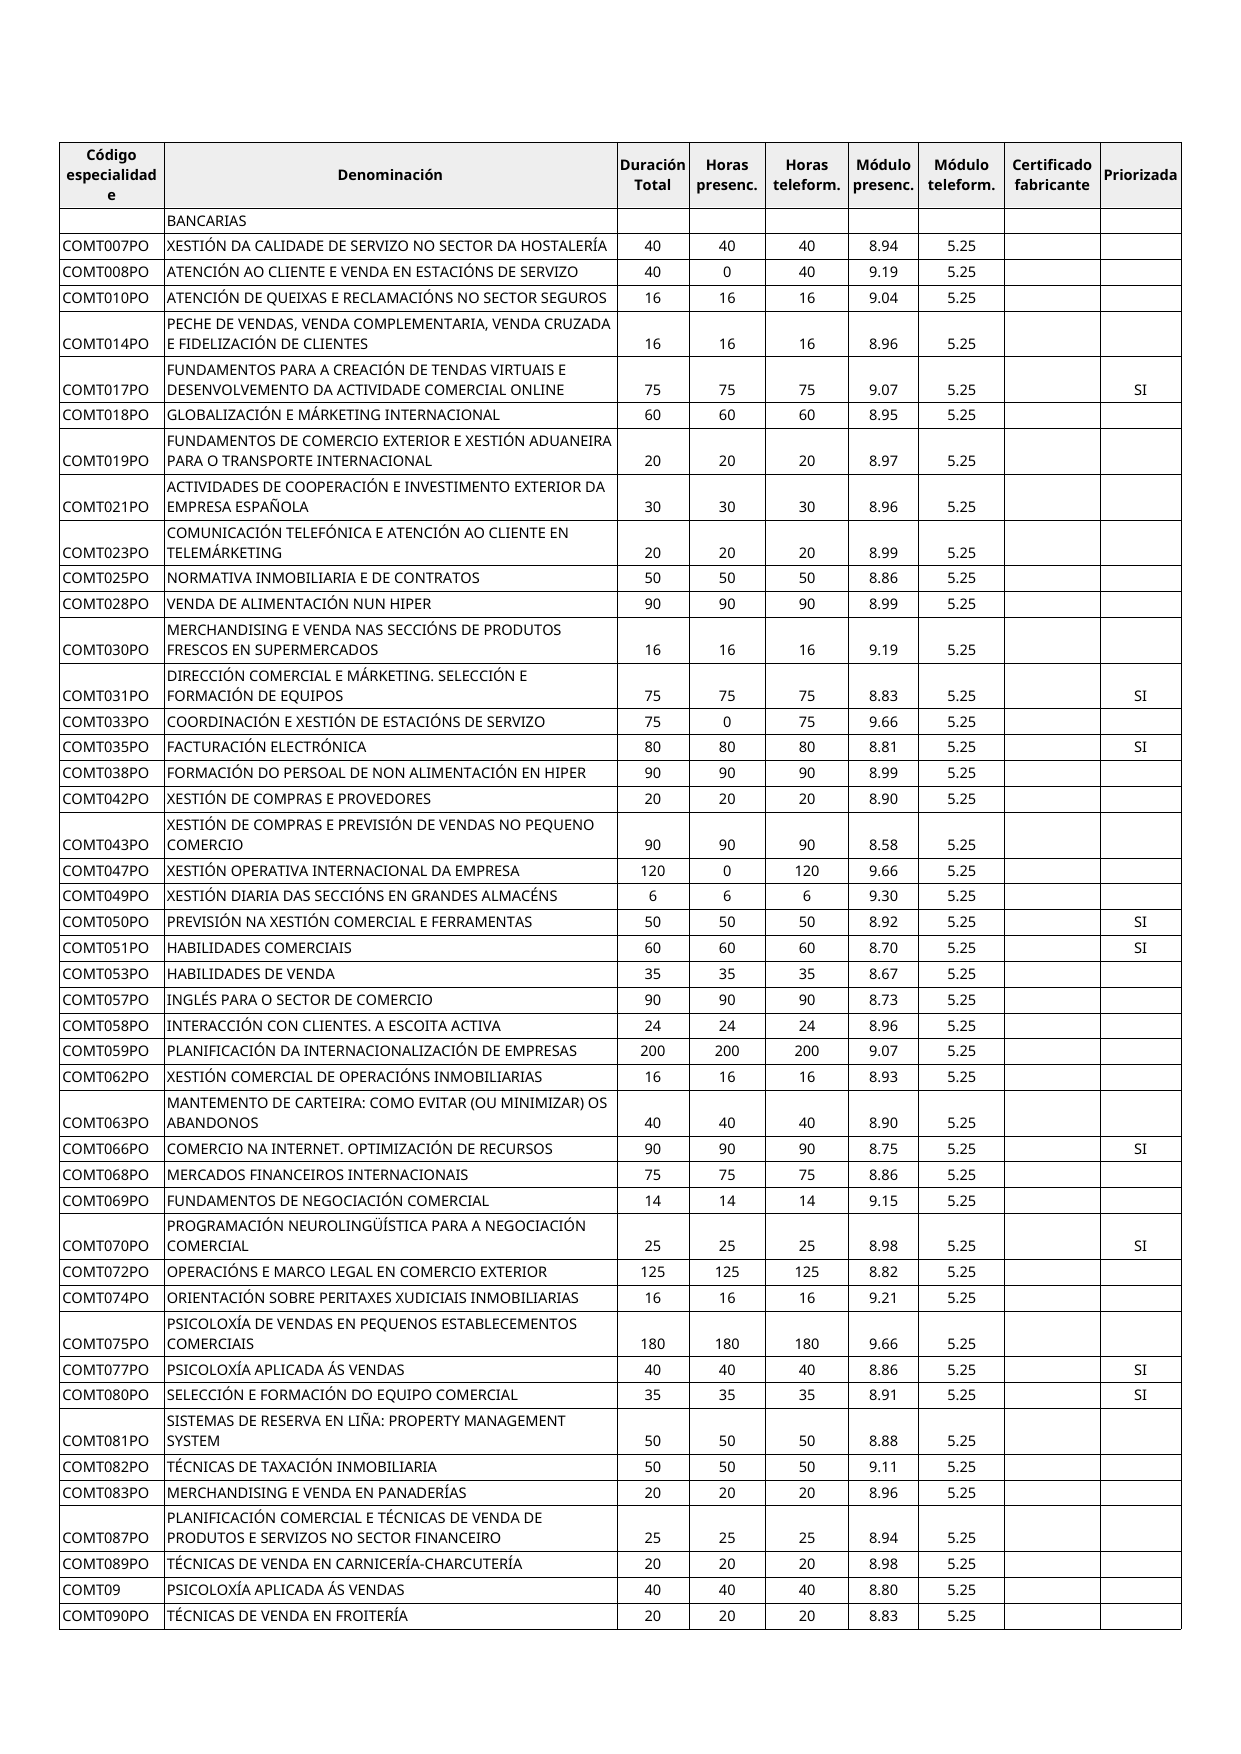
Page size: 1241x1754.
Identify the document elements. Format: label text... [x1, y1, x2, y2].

table_cell TÉCNICAS DE TAXACIÓN INMOBILIARIA [165, 1455, 617, 1479]
table_cell 50 [766, 910, 848, 935]
table_cell 5,25 [919, 1214, 1004, 1259]
table_cell 5,25 [919, 1091, 1004, 1136]
table_cell 120 [618, 859, 689, 883]
table_cell 80 [618, 735, 689, 760]
table_cell [1101, 403, 1181, 428]
table_cell 16 [766, 618, 848, 663]
table_cell [1101, 709, 1181, 734]
table_cell 24 [618, 1014, 689, 1038]
table_cell 20 [690, 521, 765, 565]
table_cell 16 [690, 286, 765, 311]
table_cell [1005, 618, 1100, 663]
table_cell SI [1101, 1357, 1181, 1382]
table_cell 25 [766, 1506, 848, 1551]
table_cell 8,80 [849, 1578, 918, 1603]
table_cell PREVISIÓN NA XESTIÓN COMERCIAL E FERRAMENTAS [165, 910, 617, 935]
table_cell [60, 209, 164, 233]
table_header Módulo teleform. [919, 143, 1004, 207]
table_cell COMT043PO [60, 813, 164, 857]
table_cell 60 [690, 936, 765, 961]
table_cell [1005, 429, 1100, 474]
table_cell 9,11 [849, 1455, 918, 1479]
table_cell 8,73 [849, 988, 918, 1012]
table_cell COMT018PO [60, 403, 164, 428]
table_cell 5,25 [919, 1506, 1004, 1551]
table_cell MANTEMENTO DE CARTEIRA: COMO EVITAR (OU MINIMIZAR) OS ABANDONOS [165, 1091, 617, 1136]
table_cell [1005, 260, 1100, 285]
table_cell 90 [618, 813, 689, 857]
table_cell COMT074PO [60, 1286, 164, 1311]
table_cell 5,25 [919, 566, 1004, 591]
table_cell 75 [766, 709, 848, 734]
table_cell 16 [618, 286, 689, 311]
table_cell [1005, 1039, 1100, 1064]
table_cell [1005, 234, 1100, 259]
table_cell 40 [690, 1357, 765, 1382]
table_cell SI [1101, 664, 1181, 708]
table_cell 90 [618, 592, 689, 617]
table_cell 75 [690, 357, 765, 402]
table_cell COMT058PO [60, 1014, 164, 1038]
table_cell 9,22 [849, 209, 918, 233]
table_cell 40 [766, 1357, 848, 1382]
table_cell 9,07 [849, 1039, 918, 1064]
table_cell 50 [618, 910, 689, 935]
table_cell [1005, 1552, 1100, 1577]
table_cell 16 [690, 1286, 765, 1311]
table_cell 5,25 [919, 1409, 1004, 1454]
table_cell 20 [690, 787, 765, 812]
table_cell [1005, 1091, 1100, 1136]
table_cell 25 [690, 1506, 765, 1551]
table_cell 75 [618, 709, 689, 734]
table_cell DIRECCIÓN COMERCIAL E MÁRKETING. SELECCIÓN E FORMACIÓN DE EQUIPOS [165, 664, 617, 708]
table_cell FUNDAMENTOS DE COMERCIO EXTERIOR E XESTIÓN ADUANEIRA PARA O TRANSPORTE INTERNACIONAL [165, 429, 617, 474]
table_cell 5,25 [919, 735, 1004, 760]
table_cell [1101, 618, 1181, 663]
table_cell 8,96 [849, 475, 918, 519]
table_cell [1101, 1162, 1181, 1187]
table_cell 30 [766, 475, 848, 519]
table_cell [1101, 1604, 1181, 1628]
table_cell 6 [766, 884, 848, 909]
table_cell 8,98 [849, 1552, 918, 1577]
table_cell 0 [690, 709, 765, 734]
table_cell 8,83 [849, 664, 918, 708]
table_cell 90 [690, 813, 765, 857]
table_cell 125 [618, 1260, 689, 1285]
table_cell 5,25 [919, 521, 1004, 565]
table_cell 5,25 [919, 312, 1004, 356]
table_cell 8,86 [849, 1162, 918, 1187]
table_cell 25 [690, 1214, 765, 1259]
table_cell 20 [766, 521, 848, 565]
table_cell 35 [766, 962, 848, 987]
table_cell [1005, 1481, 1100, 1505]
table_cell 5,25 [919, 403, 1004, 428]
table_cell 90 [766, 1137, 848, 1161]
table_cell 20 [766, 1552, 848, 1577]
table_cell [1101, 1312, 1181, 1356]
table_cell FACTURACIÓN ELECTRÓNICA [165, 735, 617, 760]
table_cell 16 [690, 618, 765, 663]
table_cell 8,82 [849, 1260, 918, 1285]
table_cell XESTIÓN DE COMPRAS E PREVISIÓN DE VENDAS NO PEQUENO COMERCIO [165, 813, 617, 857]
table_cell [1005, 1455, 1100, 1479]
table_cell PLANIFICACIÓN COMERCIAL E TÉCNICAS DE VENDA DE PRODUTOS E SERVIZOS NO SECTOR FINANCEIRO [165, 1506, 617, 1551]
table_cell 5,25 [919, 1552, 1004, 1577]
table_cell 16 [690, 312, 765, 356]
table_cell 5,25 [919, 618, 1004, 663]
table_cell PSICOLOXÍA DE VENDAS EN PEQUENOS ESTABLECEMENTOS COMERCIAIS [165, 1312, 617, 1356]
table_cell COMT090PO [60, 1604, 164, 1628]
table_cell FORMACIÓN DO PERSOAL DE NON ALIMENTACIÓN EN HIPER [165, 761, 617, 786]
table_cell COMT053PO [60, 962, 164, 987]
table_cell [1005, 761, 1100, 786]
table_cell [1005, 357, 1100, 402]
table_cell COMT035PO [60, 735, 164, 760]
table_cell [1101, 1506, 1181, 1551]
table_cell 90 [690, 1137, 765, 1161]
table_cell COMT066PO [60, 1137, 164, 1161]
table_cell MERCHANDISING E VENDA EN PANADERÍAS [165, 1481, 617, 1505]
table_cell 5,25 [919, 475, 1004, 519]
table_cell XESTIÓN COMERCIAL DE OPERACIÓNS INMOBILIARIAS [165, 1065, 617, 1090]
table_cell COMT080PO [60, 1383, 164, 1408]
table_cell COMT089PO [60, 1552, 164, 1577]
table_cell 5,25 [919, 286, 1004, 311]
table_cell 9,66 [849, 709, 918, 734]
table_cell 50 [766, 1455, 848, 1479]
table_cell [1005, 521, 1100, 565]
table_cell 75 [690, 664, 765, 708]
table_cell [1101, 1260, 1181, 1285]
table_cell SI [1101, 936, 1181, 961]
table_cell 8,96 [849, 312, 918, 356]
table_cell 16 [766, 312, 848, 356]
table_cell [1005, 1137, 1100, 1161]
table_cell 20 [618, 1552, 689, 1577]
table_cell 5,25 [919, 1481, 1004, 1505]
table_cell 8,99 [849, 761, 918, 786]
table_cell [1005, 1357, 1100, 1382]
table_cell [1101, 234, 1181, 259]
table_cell 16 [618, 1286, 689, 1311]
table_cell COMT014PO [60, 312, 164, 356]
table_cell [1101, 787, 1181, 812]
table_cell 30 [690, 475, 765, 519]
table_cell [1101, 592, 1181, 617]
table_cell 30 [618, 475, 689, 519]
table_cell SI [1101, 1214, 1181, 1259]
table_cell 40 [690, 1578, 765, 1603]
table_cell FUNDAMENTOS DE NEGOCIACIÓN COMERCIAL [165, 1188, 617, 1213]
table_cell 5,25 [919, 787, 1004, 812]
table_cell 75 [766, 357, 848, 402]
table_cell [1101, 1409, 1181, 1454]
table_cell VENDA DE ALIMENTACIÓN NUN HIPER [165, 592, 617, 617]
table_cell 8,96 [849, 1481, 918, 1505]
table_cell 75 [766, 1162, 848, 1187]
table_cell 40 [618, 234, 689, 259]
table_cell 40 [766, 234, 848, 259]
table_cell ATENCIÓN DE QUEIXAS E RECLAMACIÓNS NO SECTOR SEGUROS [165, 286, 617, 311]
table_cell 40 [618, 1091, 689, 1136]
table_cell [1005, 813, 1100, 857]
table_cell 125 [690, 1260, 765, 1285]
table_cell [1005, 403, 1100, 428]
table_cell COMT025PO [60, 566, 164, 591]
table_cell [1101, 1578, 1181, 1603]
table_cell [1005, 1188, 1100, 1213]
table_cell [1005, 1286, 1100, 1311]
table_cell [1005, 859, 1100, 883]
table_cell 8,86 [849, 1357, 918, 1382]
table_cell [1005, 664, 1100, 708]
table_cell COMT030PO [60, 618, 164, 663]
table_cell 90 [766, 988, 848, 1012]
table_cell COMT031PO [60, 664, 164, 708]
table_cell ATENCIÓN AO CLIENTE E VENDA EN ESTACIÓNS DE SERVIZO [165, 260, 617, 285]
table_cell 40 [766, 1091, 848, 1136]
table_cell 8,93 [849, 1065, 918, 1090]
table_cell 5,25 [919, 962, 1004, 987]
table_cell 5,25 [919, 1065, 1004, 1090]
table_cell 5,25 [919, 1578, 1004, 1603]
table_cell PECHE DE VENDAS, VENDA COMPLEMENTARIA, VENDA CRUZADA E FIDELIZACIÓN DE CLIENTES [165, 312, 617, 356]
table_cell SI [1101, 1137, 1181, 1161]
table_cell 60 [618, 403, 689, 428]
table_cell 0 [690, 859, 765, 883]
table_cell 5,25 [919, 1312, 1004, 1356]
table_cell [1005, 936, 1100, 961]
table_cell 24 [766, 1014, 848, 1038]
table_cell 5,25 [919, 1455, 1004, 1479]
table_cell PLANIFICACIÓN DA INTERNACIONALIZACIÓN DE EMPRESAS [165, 1039, 617, 1064]
table_cell 50 [766, 1409, 848, 1454]
table_cell [1101, 1552, 1181, 1577]
table_cell 5,25 [919, 234, 1004, 259]
table_cell 16 [766, 286, 848, 311]
table_cell [690, 209, 765, 233]
table_cell [1101, 566, 1181, 591]
table_cell HABILIDADES COMERCIAIS [165, 936, 617, 961]
table_cell 35 [690, 1383, 765, 1408]
table_cell 16 [766, 1286, 848, 1311]
table_cell COMT077PO [60, 1357, 164, 1382]
table_cell [1005, 1260, 1100, 1285]
table_cell 16 [766, 1065, 848, 1090]
table_cell 180 [690, 1312, 765, 1356]
table_cell 75 [618, 357, 689, 402]
table_cell [1005, 1383, 1100, 1408]
table_cell COMT017PO [60, 357, 164, 402]
table_cell COORDINACIÓN E XESTIÓN DE ESTACIÓNS DE SERVIZO [165, 709, 617, 734]
table_cell [1005, 1014, 1100, 1038]
table_cell 20 [618, 1481, 689, 1505]
table_cell 90 [690, 592, 765, 617]
table_cell INGLÉS PARA O SECTOR DE COMERCIO [165, 988, 617, 1012]
table_header Horas presenc. [690, 143, 765, 207]
table_cell SELECCIÓN E FORMACIÓN DO EQUIPO COMERCIAL [165, 1383, 617, 1408]
table_cell 9,19 [849, 260, 918, 285]
table_cell [1005, 1578, 1100, 1603]
table_cell 180 [766, 1312, 848, 1356]
table_cell 200 [690, 1039, 765, 1064]
table_cell 125 [766, 1260, 848, 1285]
table_cell 90 [618, 1137, 689, 1161]
table_cell [1005, 787, 1100, 812]
table_cell COMT042PO [60, 787, 164, 812]
table_cell 5,25 [919, 884, 1004, 909]
table_cell COMT087PO [60, 1506, 164, 1551]
table_cell XESTIÓN DE COMPRAS E PROVEDORES [165, 787, 617, 812]
table_cell XESTIÓN DIARIA DAS SECCIÓNS EN GRANDES ALMACÉNS [165, 884, 617, 909]
table_cell 35 [690, 962, 765, 987]
table_cell 40 [766, 1578, 848, 1603]
table_cell 90 [618, 761, 689, 786]
table_cell 5,25 [919, 936, 1004, 961]
table_cell 40 [690, 1091, 765, 1136]
table_cell [1005, 592, 1100, 617]
table_cell ORIENTACIÓN SOBRE PERITAXES XUDICIAIS INMOBILIARIAS [165, 1286, 617, 1311]
table_cell 5,25 [919, 988, 1004, 1012]
table_cell 5,25 [919, 1286, 1004, 1311]
table_cell [1101, 209, 1181, 233]
table_cell [1101, 1286, 1181, 1311]
table_cell 5,25 [919, 910, 1004, 935]
table_cell 5,25 [919, 1383, 1004, 1408]
table_cell 20 [618, 521, 689, 565]
table_cell [1101, 429, 1181, 474]
table_cell 8,92 [849, 910, 918, 935]
table_cell COMT051PO [60, 936, 164, 961]
table_cell 5,25 [919, 429, 1004, 474]
table_cell [1005, 709, 1100, 734]
table_cell 20 [690, 1481, 765, 1505]
table_cell COMT050PO [60, 910, 164, 935]
table_cell 9,19 [849, 618, 918, 663]
table_cell 50 [618, 1409, 689, 1454]
table_cell 90 [690, 761, 765, 786]
table_cell MERCADOS FINANCEIROS INTERNACIONAIS [165, 1162, 617, 1187]
table_cell COMT021PO [60, 475, 164, 519]
table_cell COMT081PO [60, 1409, 164, 1454]
table_cell 50 [690, 1409, 765, 1454]
table_cell [1101, 286, 1181, 311]
table_header Código especialidade [60, 143, 164, 207]
table_cell 8,94 [849, 1506, 918, 1551]
table_cell [1005, 475, 1100, 519]
table_cell 90 [766, 761, 848, 786]
table_cell PSICOLOXÍA APLICADA ÁS VENDAS [165, 1578, 617, 1603]
table_cell COMT072PO [60, 1260, 164, 1285]
table_cell COMT049PO [60, 884, 164, 909]
table_cell 75 [618, 664, 689, 708]
table_cell 50 [618, 566, 689, 591]
table_cell 35 [618, 1383, 689, 1408]
table_cell [1005, 884, 1100, 909]
table_cell 5,25 [919, 1162, 1004, 1187]
table_header Certificado fabricante [1005, 143, 1100, 207]
table_cell 9,21 [849, 1286, 918, 1311]
table_cell 20 [690, 1552, 765, 1577]
table_cell [1101, 1039, 1181, 1064]
table_cell 5,25 [919, 1357, 1004, 1382]
table_cell 8,67 [849, 962, 918, 987]
table_cell COMT038PO [60, 761, 164, 786]
table_cell 5,25 [919, 813, 1004, 857]
table_cell [1005, 286, 1100, 311]
table_cell OPERACIÓNS E MARCO LEGAL EN COMERCIO EXTERIOR [165, 1260, 617, 1285]
table_cell 40 [618, 260, 689, 285]
table_cell 9,30 [849, 884, 918, 909]
table_cell 60 [766, 936, 848, 961]
table_cell [1005, 312, 1100, 356]
table_cell 50 [766, 566, 848, 591]
table_cell 25 [618, 1214, 689, 1259]
table_cell COMT047PO [60, 859, 164, 883]
table_cell 8,98 [849, 1214, 918, 1259]
table_cell 25 [766, 1214, 848, 1259]
table_cell 20 [618, 429, 689, 474]
table_cell [1101, 1455, 1181, 1479]
table_cell 50 [690, 910, 765, 935]
table_cell 5,25 [919, 859, 1004, 883]
table_cell 90 [766, 813, 848, 857]
table_cell 8,95 [849, 403, 918, 428]
table_cell 75 [690, 1162, 765, 1187]
table_cell [1005, 1604, 1100, 1628]
table_cell ACTIVIDADES DE COOPERACIÓN E INVESTIMENTO EXTERIOR DA EMPRESA ESPAÑOLA [165, 475, 617, 519]
table_cell 20 [618, 787, 689, 812]
table_cell 9,66 [849, 859, 918, 883]
table_cell INTERACCIÓN CON CLIENTES. A ESCOITA ACTIVA [165, 1014, 617, 1038]
table_cell [1101, 312, 1181, 356]
table_cell 90 [766, 592, 848, 617]
table_cell 9,04 [849, 286, 918, 311]
table_cell 8,81 [849, 735, 918, 760]
table_cell 16 [618, 618, 689, 663]
table_cell COMT008PO [60, 260, 164, 285]
table_cell 80 [690, 735, 765, 760]
table_cell 8,96 [849, 1014, 918, 1038]
table_cell 50 [690, 1455, 765, 1479]
table_cell COMUNICACIÓN TELEFÓNICA E ATENCIÓN AO CLIENTE EN TELEMÁRKETING [165, 521, 617, 565]
table_cell 8,99 [849, 592, 918, 617]
table_cell 8,90 [849, 787, 918, 812]
table_cell 20 [690, 429, 765, 474]
table_cell 8,91 [849, 1383, 918, 1408]
table_cell [1005, 962, 1100, 987]
table_cell [1005, 1312, 1100, 1356]
table_cell 60 [618, 936, 689, 961]
table_cell [1005, 209, 1100, 233]
table_cell [1101, 761, 1181, 786]
table_cell 5,25 [919, 1014, 1004, 1038]
table_cell 200 [766, 1039, 848, 1064]
table_cell 20 [766, 1604, 848, 1628]
table_cell 5,25 [919, 357, 1004, 402]
table_cell [1005, 735, 1100, 760]
table_cell COMT033PO [60, 709, 164, 734]
table_cell [1101, 988, 1181, 1012]
table_cell [1101, 260, 1181, 285]
table_cell 9,07 [849, 357, 918, 402]
table_cell COMT068PO [60, 1162, 164, 1187]
table_cell COMT007PO [60, 234, 164, 259]
table_cell SI [1101, 357, 1181, 402]
table_cell SI [1101, 910, 1181, 935]
table_cell 20 [766, 1481, 848, 1505]
table_cell 90 [690, 988, 765, 1012]
table_cell COMT023PO [60, 521, 164, 565]
table_cell 8,58 [849, 813, 918, 857]
table_cell 5,25 [919, 664, 1004, 708]
table_cell [1101, 813, 1181, 857]
table_cell 16 [618, 312, 689, 356]
table_header Priorizada [1101, 143, 1181, 207]
table_cell 5,25 [919, 1039, 1004, 1064]
table_cell 20 [766, 429, 848, 474]
table_cell 5,25 [919, 1188, 1004, 1213]
table_cell 40 [618, 1357, 689, 1382]
table_cell COMERCIO NA INTERNET. OPTIMIZACIÓN DE RECURSOS [165, 1137, 617, 1161]
table_cell 40 [766, 260, 848, 285]
table_cell 5,25 [919, 709, 1004, 734]
table_cell 8,99 [849, 521, 918, 565]
table_header Módulo presenc. [849, 143, 918, 207]
table_cell [1101, 1481, 1181, 1505]
table_cell [1101, 475, 1181, 519]
table_cell [1005, 1506, 1100, 1551]
table_cell COMT075PO [60, 1312, 164, 1356]
table_cell 20 [690, 1604, 765, 1628]
table_cell 0 [690, 260, 765, 285]
table_cell HABILIDADES DE VENDA [165, 962, 617, 987]
table_cell 16 [618, 1065, 689, 1090]
table_cell MERCHANDISING E VENDA NAS SECCIÓNS DE PRODUTOS FRESCOS EN SUPERMERCADOS [165, 618, 617, 663]
table_cell SISTEMAS DE RESERVA EN LIÑA: PROPERTY MANAGEMENT SYSTEM [165, 1409, 617, 1454]
table_cell COMT010PO [60, 286, 164, 311]
table_cell SI [1101, 1383, 1181, 1408]
table_cell [1101, 1065, 1181, 1090]
table_cell [1101, 521, 1181, 565]
table_cell 8,86 [849, 566, 918, 591]
table_cell 180 [618, 1312, 689, 1356]
table_cell 35 [766, 1383, 848, 1408]
table_header Denominación [165, 143, 617, 207]
table_cell [1101, 884, 1181, 909]
table_header Duración Total [618, 143, 689, 207]
table_cell COMT059PO [60, 1039, 164, 1064]
table_cell 8,75 [849, 1137, 918, 1161]
table_cell 5,25 [919, 260, 1004, 285]
table_cell 35 [618, 962, 689, 987]
table_cell COMT069PO [60, 1188, 164, 1213]
table_cell 24 [690, 1014, 765, 1038]
table_cell COMT028PO [60, 592, 164, 617]
table_cell COMT062PO [60, 1065, 164, 1090]
table_cell TÉCNICAS DE VENDA EN CARNICERÍA-CHARCUTERÍA [165, 1552, 617, 1577]
table_cell 14 [766, 1188, 848, 1213]
table_cell 9,66 [849, 1312, 918, 1356]
table_cell COMT019PO [60, 429, 164, 474]
table_cell 8,97 [849, 429, 918, 474]
table_cell 8,70 [849, 936, 918, 961]
table_cell COMT083PO [60, 1481, 164, 1505]
table_cell [1101, 1091, 1181, 1136]
table_cell [1005, 1065, 1100, 1090]
table_cell [1005, 910, 1100, 935]
table_cell TÉCNICAS DE VENDA EN FROITERÍA [165, 1604, 617, 1628]
table_cell BANCARIAS [165, 209, 617, 233]
table_cell 5,25 [919, 761, 1004, 786]
table_cell 20 [766, 787, 848, 812]
table_cell SI [1101, 735, 1181, 760]
table_cell NORMATIVA INMOBILIARIA E DE CONTRATOS [165, 566, 617, 591]
table_cell 6 [618, 884, 689, 909]
table_cell 5,25 [919, 592, 1004, 617]
table_cell 5,25 [919, 209, 1004, 233]
table_cell 8,88 [849, 1409, 918, 1454]
table_cell COMT082PO [60, 1455, 164, 1479]
table_cell 8,94 [849, 234, 918, 259]
table_cell 8,83 [849, 1604, 918, 1628]
table_cell [1101, 1014, 1181, 1038]
table_cell 60 [766, 403, 848, 428]
table_cell 8,90 [849, 1091, 918, 1136]
table_cell [766, 209, 848, 233]
table_cell 75 [618, 1162, 689, 1187]
table_cell 80 [766, 735, 848, 760]
table_cell 40 [618, 1578, 689, 1603]
table_cell [1005, 988, 1100, 1012]
table_cell 14 [618, 1188, 689, 1213]
table_cell COMT057PO [60, 988, 164, 1012]
table_cell 50 [618, 1455, 689, 1479]
table_cell 75 [766, 664, 848, 708]
table_cell FUNDAMENTOS PARA A CREACIÓN DE TENDAS VIRTUAIS E DESENVOLVEMENTO DA ACTIVIDADE COMERCIAL ONLINE [165, 357, 617, 402]
table_cell [1005, 1162, 1100, 1187]
table_cell COMT070PO [60, 1214, 164, 1259]
table_cell 200 [618, 1039, 689, 1064]
table_cell 90 [618, 988, 689, 1012]
table_cell 60 [690, 403, 765, 428]
table_cell XESTIÓN DA CALIDADE DE SERVIZO NO SECTOR DA HOSTALERÍA [165, 234, 617, 259]
table_cell GLOBALIZACIÓN E MÁRKETING INTERNACIONAL [165, 403, 617, 428]
table_cell 16 [690, 1065, 765, 1090]
table_cell PSICOLOXÍA APLICADA ÁS VENDAS [165, 1357, 617, 1382]
table_cell 25 [618, 1506, 689, 1551]
table_cell [618, 209, 689, 233]
table_cell [1005, 1214, 1100, 1259]
table_cell PROGRAMACIÓN NEUROLINGÜÍSTICA PARA A NEGOCIACIÓN COMERCIAL [165, 1214, 617, 1259]
table_cell 14 [690, 1188, 765, 1213]
table_cell [1101, 859, 1181, 883]
table_cell 120 [766, 859, 848, 883]
table_cell 20 [618, 1604, 689, 1628]
table_cell [1101, 1188, 1181, 1213]
table_cell COMT063PO [60, 1091, 164, 1136]
table_cell 5,25 [919, 1260, 1004, 1285]
table_cell 5,25 [919, 1137, 1004, 1161]
table_header Horas teleform. [766, 143, 848, 207]
table_cell 6 [690, 884, 765, 909]
table_cell COMT09 [60, 1578, 164, 1603]
table_cell [1005, 566, 1100, 591]
table_cell 40 [690, 234, 765, 259]
table_cell 5,25 [919, 1604, 1004, 1628]
table_cell [1101, 962, 1181, 987]
table_cell 50 [690, 566, 765, 591]
table_cell [1005, 1409, 1100, 1454]
table_cell 9,15 [849, 1188, 918, 1213]
table_cell XESTIÓN OPERATIVA INTERNACIONAL DA EMPRESA [165, 859, 617, 883]
